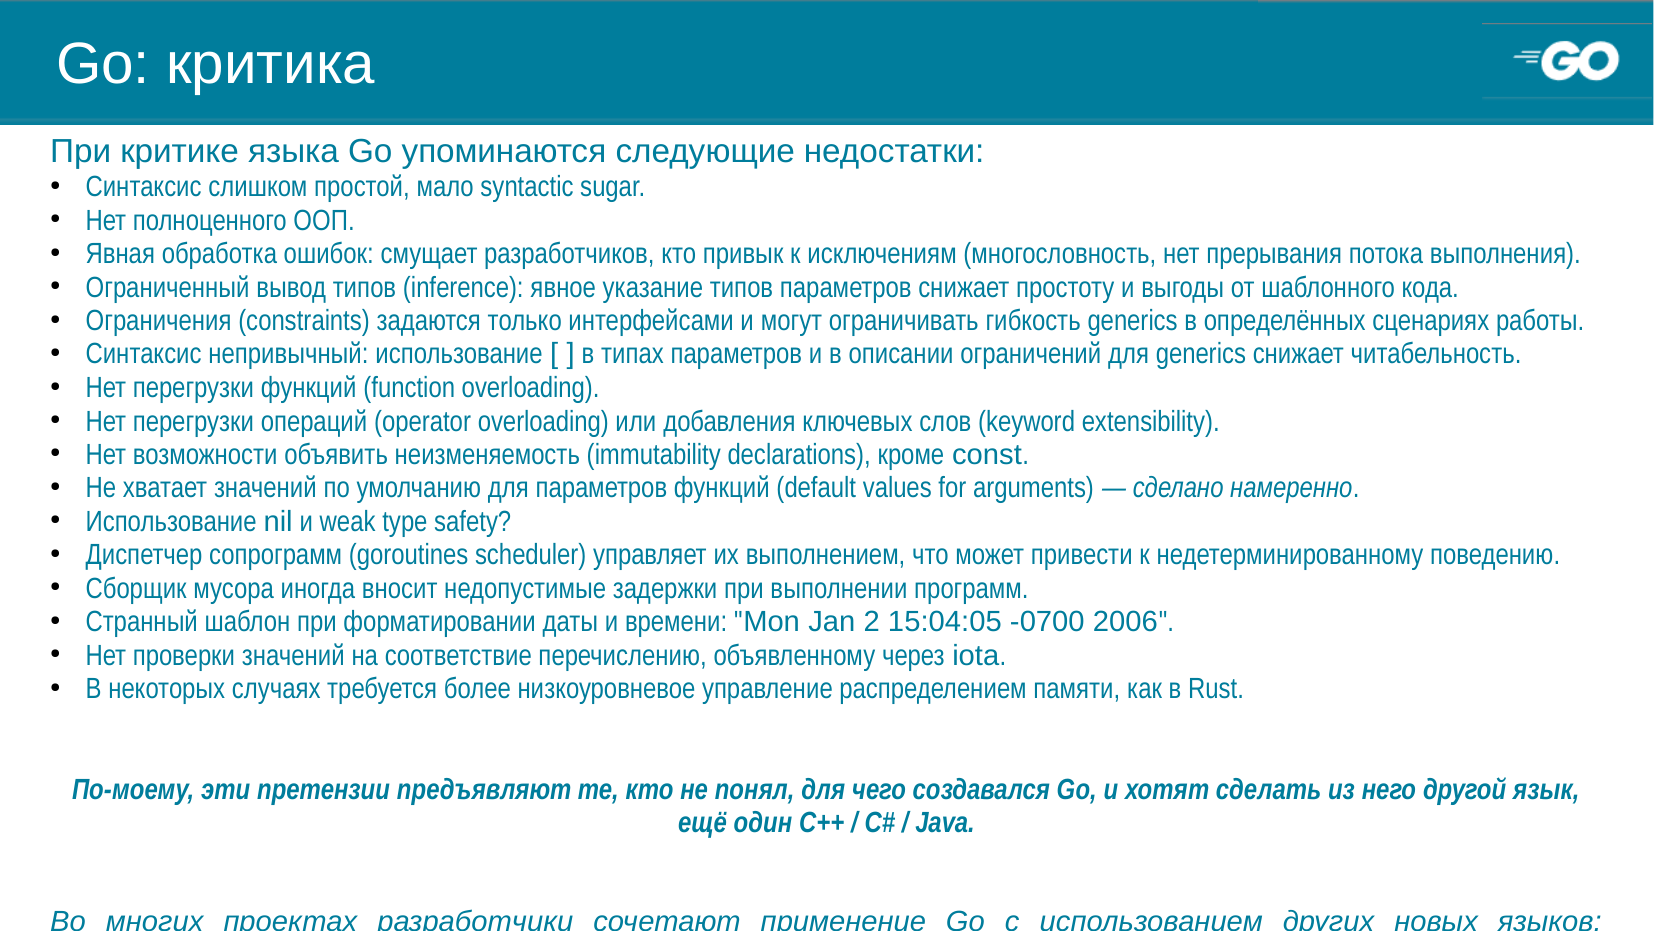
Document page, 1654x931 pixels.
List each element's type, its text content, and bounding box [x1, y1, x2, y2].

text_box При критике языка Go упоминаются следующие недостатки: Синтаксис слишком простой, мало syntactic sugar. Нет полноценного ООП. Явная обработка ошибок: смущает разработчиков, кто привык к исключениям (многословность, нет прерывания потока выполнения). Ограниченный вывод типов (inference): явное указание типов параметров снижает простоту и выгоды от шаблонного кода. Ограничения (constraints) задаются только интерфейсами и могут ограничивать гибкость generics в определённых сценариях работы. Синтаксис непривычный: использование [ ] в типах параметров и в описании ограничений для generics снижает читабельность. Нет перегрузки функций (function overloading). Нет перегрузки операций (operator overloading) или добавления ключевых слов (keyword extensibility). Нет возможности объявить неизменяемость (immutability declarations), кроме const. Не хватает значений по умолчанию для параметров функций (default values for arguments) — сделано намеренно. Использование nil и weak type safety? Диспетчер сопрограмм (goroutines scheduler) управляет их выполнением, что может привести к недетерминированному поведению. Сборщик мусора иногда вносит недопустимые задержки при выполнении программ. Странный шаблон при форматировании даты и времени: "Mon Jan 2 15:04:05 -0700 2006". Нет проверки значений на соответствие перечислению, объявленному через iota. В некоторых случаях требуется более низкоуровневое управление распределением памяти, как в Rust. По-моему, эти претензии предъявляют те, кто не понял, для чего создавался Go, и хотят сделать из него другой язык, ещё один C++ / C# / Java. Во многих проектах разработчики сочетают применение Go с использованием других новых языков: «Rust vs. Go: Why They’re Better Together» ▲. [35, 124, 1619, 886]
text_box Go: критика [41, 23, 1495, 104]
picture [1542, 41, 1619, 81]
